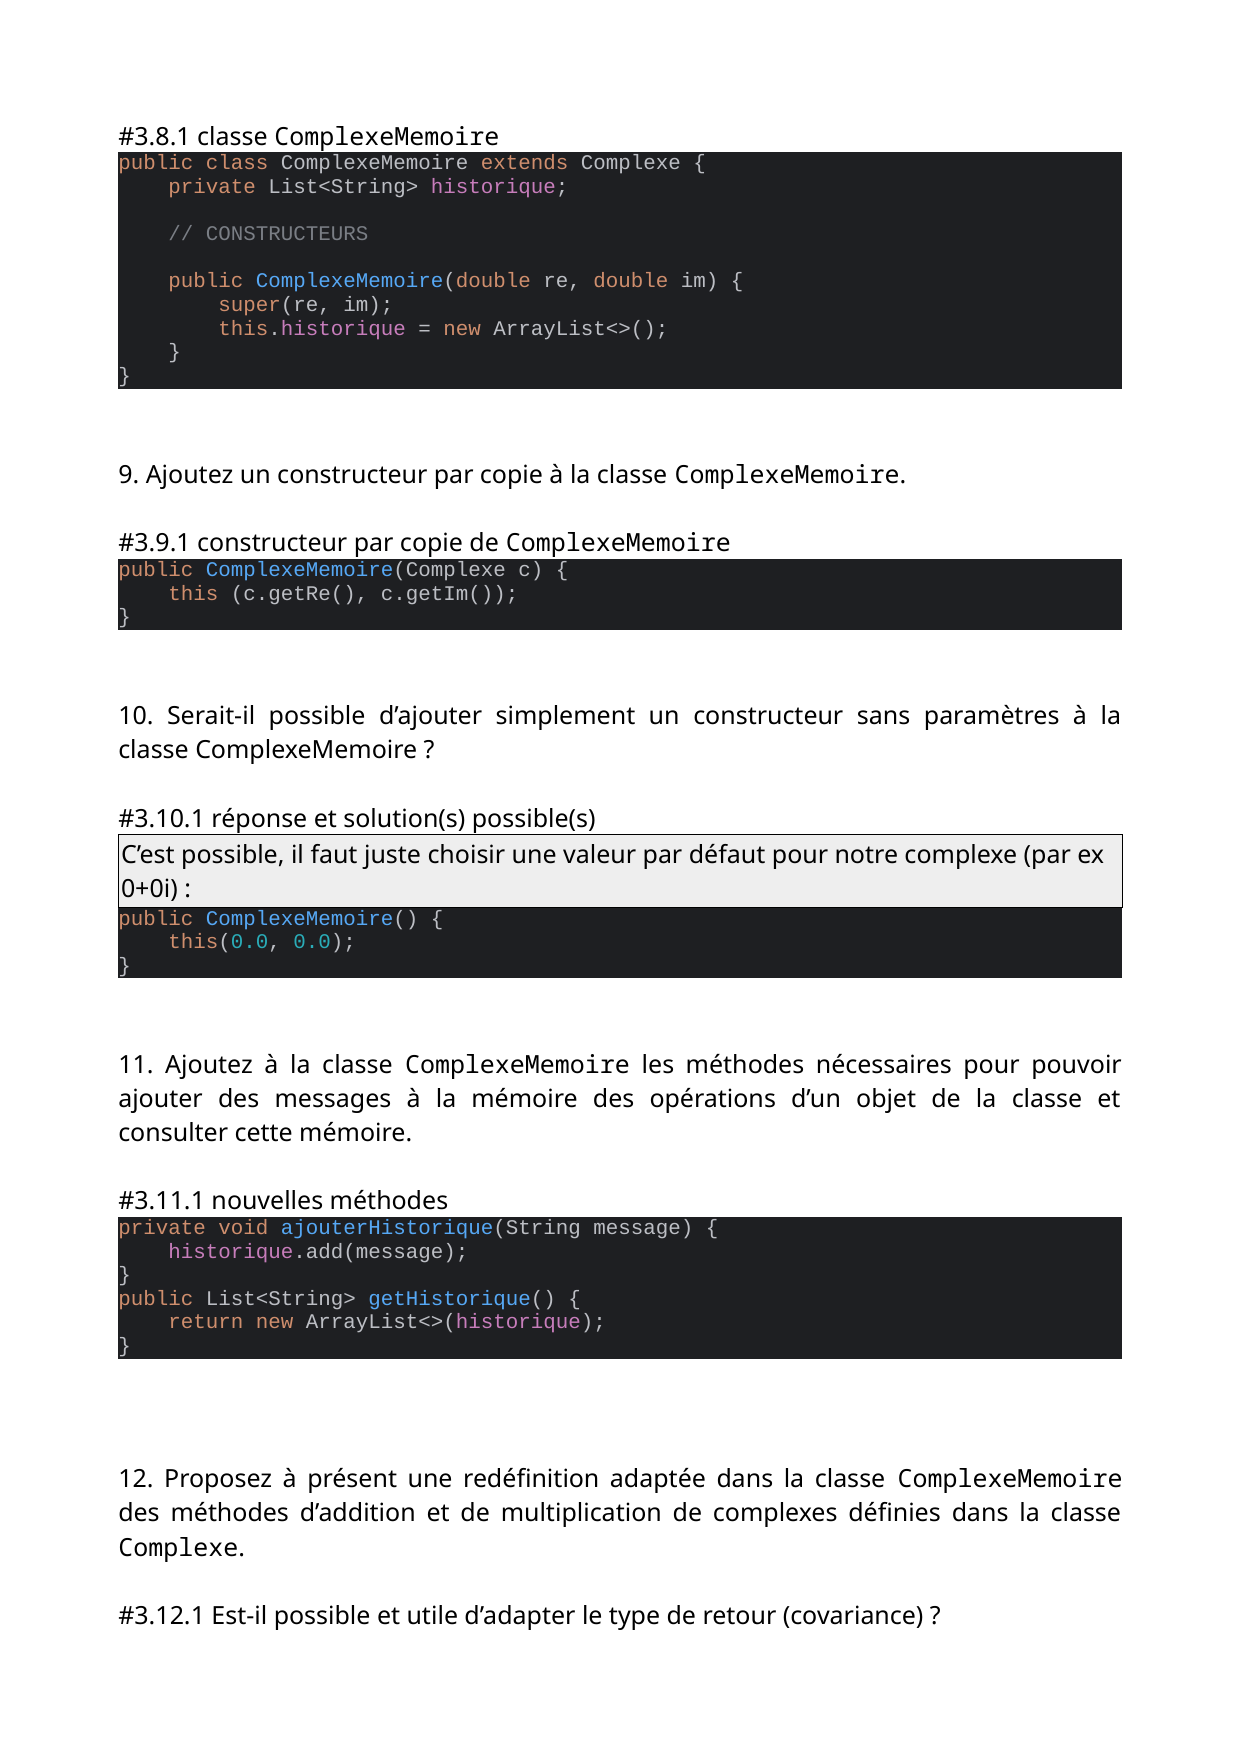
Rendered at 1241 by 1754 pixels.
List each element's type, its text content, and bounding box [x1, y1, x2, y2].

text 9. Ajoutez un constructeur par copie à la classe ComplexeMemoire. [118, 457, 1122, 491]
text public ComplexeMemoire(Complexe c) { this (c.getRe(), c.getIm()); } [118, 559, 1122, 630]
text #3.9.1 constructeur par copie de ComplexeMemoire [118, 525, 1122, 559]
text 10. Serait-il possible d’ajouter simplement un constructeur sans paramètres à la classe ComplexeMemoire ? [118, 698, 1122, 766]
text C’est possible, il faut juste choisir une valeur par défaut pour notre complexe (par ex 0+0i) : [119, 835, 1122, 907]
text #3.8.1 classe ComplexeMemoire [118, 118, 1122, 152]
text #3.11.1 nouvelles méthodes [118, 1183, 1122, 1217]
text 12. Proposez à présent une redéfinition adaptée dans la classe ComplexeMemoire des méthodes d’addition et de multiplication de complexes définies dans la classe Complexe. [118, 1461, 1122, 1563]
text } [118, 365, 1122, 389]
text #3.12.1 Est-il possible et utile d’adapter le type de retour (covariance) ? [118, 1597, 1122, 1631]
text #3.10.1 réponse et solution(s) possible(s) [118, 800, 1122, 834]
text public class ComplexeMemoire extends Complexe { private List<String> historique; // CONSTRUCTEURS public ComplexeMemoire(double re, double im) { super(re, im); this.historique = new ArrayList<>(); } [118, 152, 1122, 365]
text public ComplexeMemoire() { this(0.0, 0.0); } [118, 908, 1122, 978]
text 11. Ajoutez à la classe ComplexeMemoire les méthodes nécessaires pour pouvoir ajouter des messages à la mémoire des opérations d’un objet de la classe et consulter cette mémoire. [118, 1047, 1122, 1149]
text private void ajouterHistorique(String message) { historique.add(message); } [118, 1217, 1122, 1288]
text public List<String> getHistorique() { return new ArrayList<>(historique); } [118, 1288, 1122, 1359]
